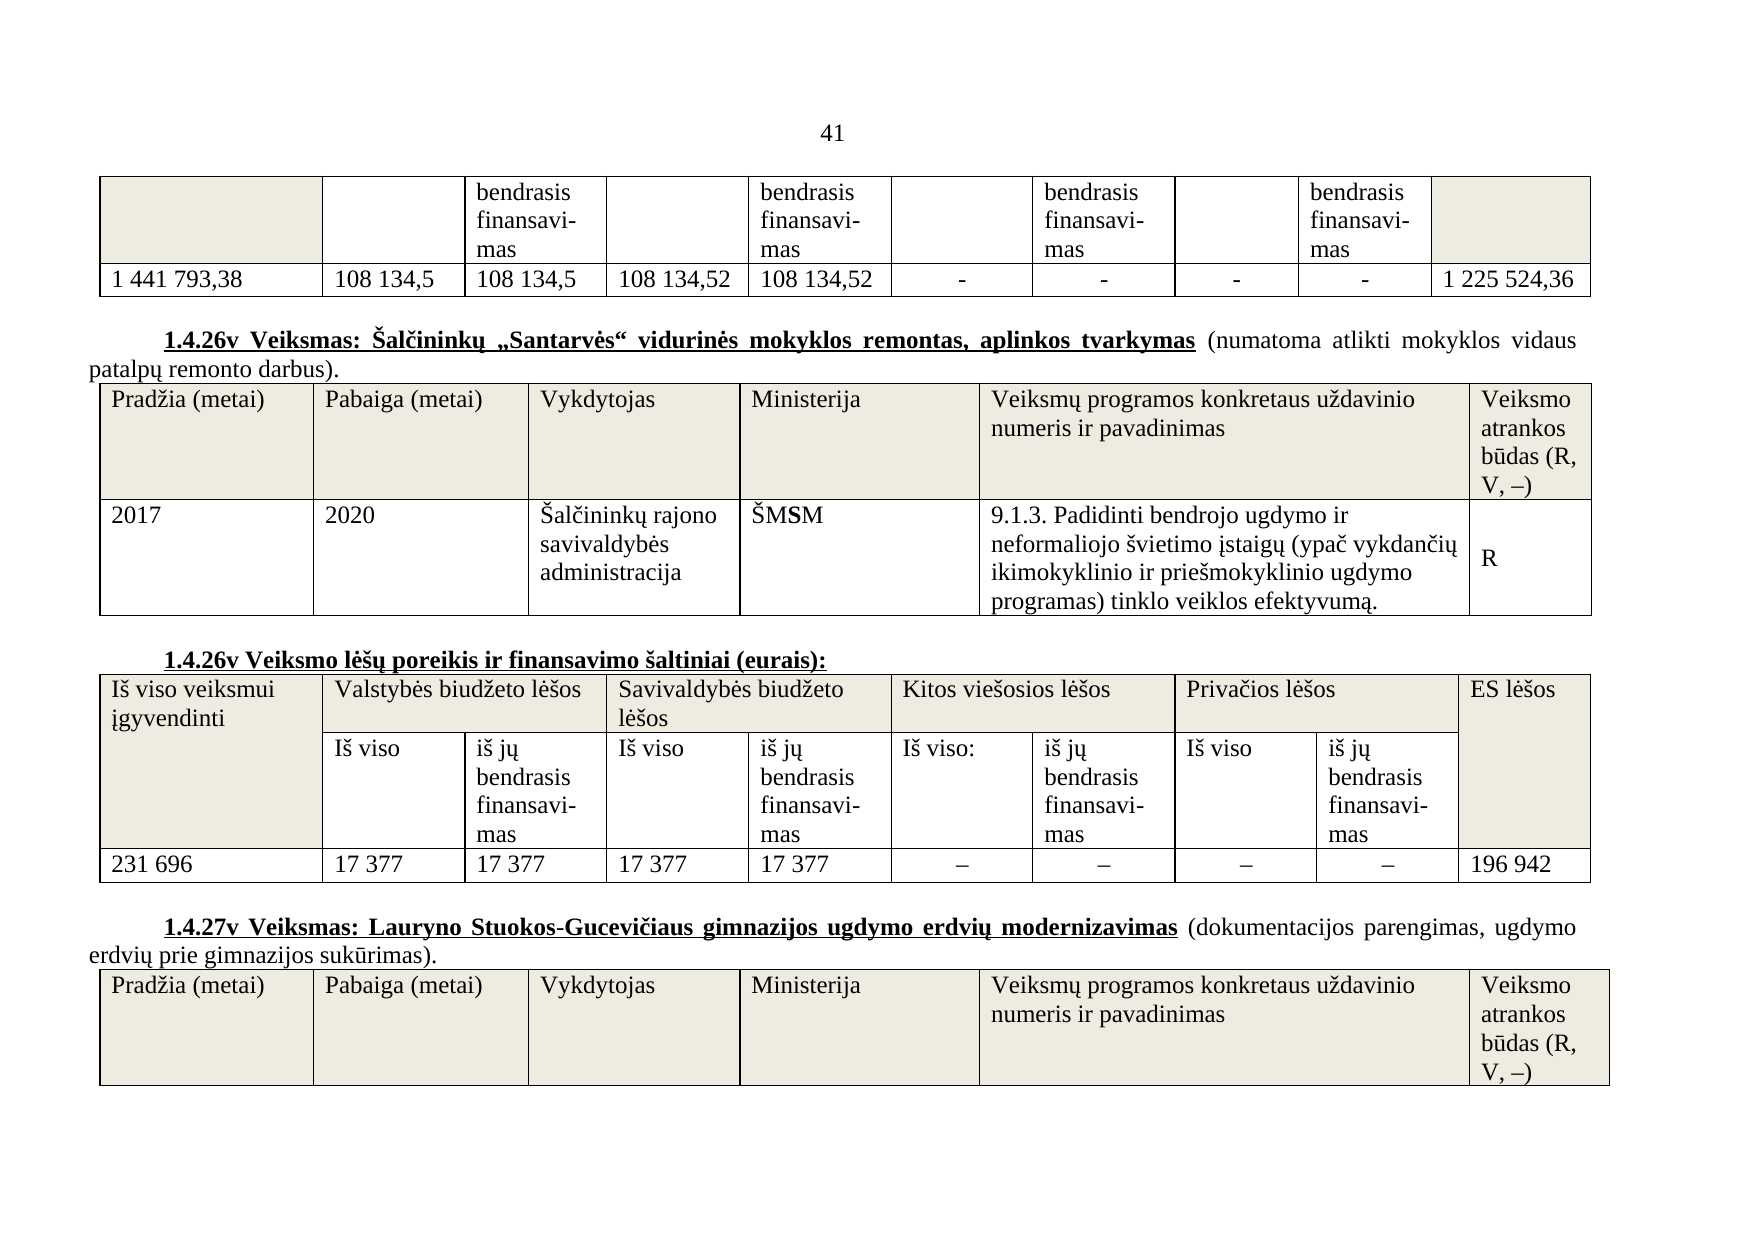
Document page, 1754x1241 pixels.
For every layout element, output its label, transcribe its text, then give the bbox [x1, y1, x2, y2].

table_header Pradžia (metai) [101, 970, 313, 1085]
table_header Veiksmų programos konkretaus uždavinio numeris ir pavadinimas [980, 970, 1469, 1085]
text 1.4.26v Veiksmas: Šalčininkų „Santarvės“ vidurinės mokyklos remontas, aplinkos tvarkymas (numatoma atlikti mokyklos vidaus patalpų remonto darbus). [89, 325, 1577, 383]
table_cell iš jų bendrasis finansavi- mas [749, 733, 891, 848]
table_cell bendrasis finansavi- mas [466, 177, 606, 263]
table_cell 17 377 [749, 849, 891, 882]
table_cell bendrasis finansavi- mas [749, 177, 891, 263]
table_cell 108 134,52 [607, 264, 748, 296]
table_cell 17 377 [466, 849, 606, 882]
table_cell 2017 [101, 500, 313, 615]
table_header Valstybės biudžeto lėšos [323, 675, 606, 732]
table_cell – [1033, 849, 1174, 882]
table_cell R [1470, 500, 1591, 615]
table_header [101, 177, 322, 263]
table_cell Iš viso [323, 733, 464, 848]
table_cell Iš viso: [892, 733, 1032, 848]
table_cell ŠMSM [741, 500, 979, 615]
table_header Pabaiga (metai) [314, 384, 528, 499]
table_cell [323, 177, 464, 263]
table_cell 108 134,5 [323, 264, 464, 296]
table_cell 108 134,52 [749, 264, 891, 296]
table_cell 2020 [314, 500, 528, 615]
table_cell Šalčininkų rajono savivaldybės administracija [529, 500, 739, 615]
table_cell 1 225 524,36 [1432, 264, 1590, 296]
table_cell [607, 177, 748, 263]
table_header Iš viso veiksmui įgyvendinti [101, 675, 322, 848]
table_cell iš jų bendrasis finansavi- mas [466, 733, 606, 848]
table_header Privačios lėšos [1176, 675, 1458, 732]
table_cell bendrasis finansavi- mas [1033, 177, 1174, 263]
table_header Pradžia (metai) [101, 384, 313, 499]
table_cell iš jų bendrasis finansavi- mas [1317, 733, 1458, 848]
table_cell - [1033, 264, 1174, 296]
table_cell [892, 177, 1032, 263]
table_header Veiksmo atrankos būdas (R, V, –) [1470, 384, 1591, 499]
table_cell Iš viso [1176, 733, 1316, 848]
table_cell 108 134,5 [466, 264, 606, 296]
table_cell bendrasis finansavi- mas [1299, 177, 1431, 263]
table_header Vykdytojas [529, 970, 739, 1085]
table_cell 1 441 793,38 [101, 264, 322, 296]
table_header ES lėšos [1459, 675, 1590, 848]
table_cell 17 377 [607, 849, 748, 882]
text 1.4.27v Veiksmas: Lauryno Stuokos-Gucevičiaus gimnazijos ugdymo erdvių modernizavimas (dokumentacijos parengimas, ugdymo erdvių prie gimnazijos sukūrimas). [89, 912, 1577, 969]
table_header Ministerija [741, 384, 979, 499]
table_cell - [1299, 264, 1431, 296]
text 1.4.26v Veiksmo lėšų poreikis ir finansavimo šaltiniai (eurais): [89, 645, 1577, 673]
table_cell – [1317, 849, 1458, 882]
table_header Vykdytojas [529, 384, 739, 499]
table_cell 9.1.3. Padidinti bendrojo ugdymo ir neformaliojo švietimo įstaigų (ypač vykdančių ikimokyklinio ir priešmokyklinio ugdymo programas) tinklo veiklos efektyvumą. [980, 500, 1469, 615]
table_header Pabaiga (metai) [314, 970, 528, 1085]
table_cell 231 696 [101, 849, 322, 882]
table_cell 17 377 [323, 849, 464, 882]
table_header Veiksmų programos konkretaus uždavinio numeris ir pavadinimas [980, 384, 1469, 499]
table_cell 196 942 [1459, 849, 1590, 882]
table_header Ministerija [741, 970, 979, 1085]
table_cell – [892, 849, 1032, 882]
table_cell – [1176, 849, 1316, 882]
table_header Savivaldybės biudžeto lėšos [607, 675, 891, 732]
table_cell Iš viso [607, 733, 748, 848]
table_cell [1176, 177, 1298, 263]
table_cell iš jų bendrasis finansavi- mas [1033, 733, 1174, 848]
table_header Kitos viešosios lėšos [892, 675, 1174, 732]
table_header Veiksmo atrankos būdas (R, V, –) [1470, 970, 1609, 1085]
table_header [1432, 177, 1590, 263]
table_cell - [1176, 264, 1298, 296]
table_cell - [892, 264, 1032, 296]
